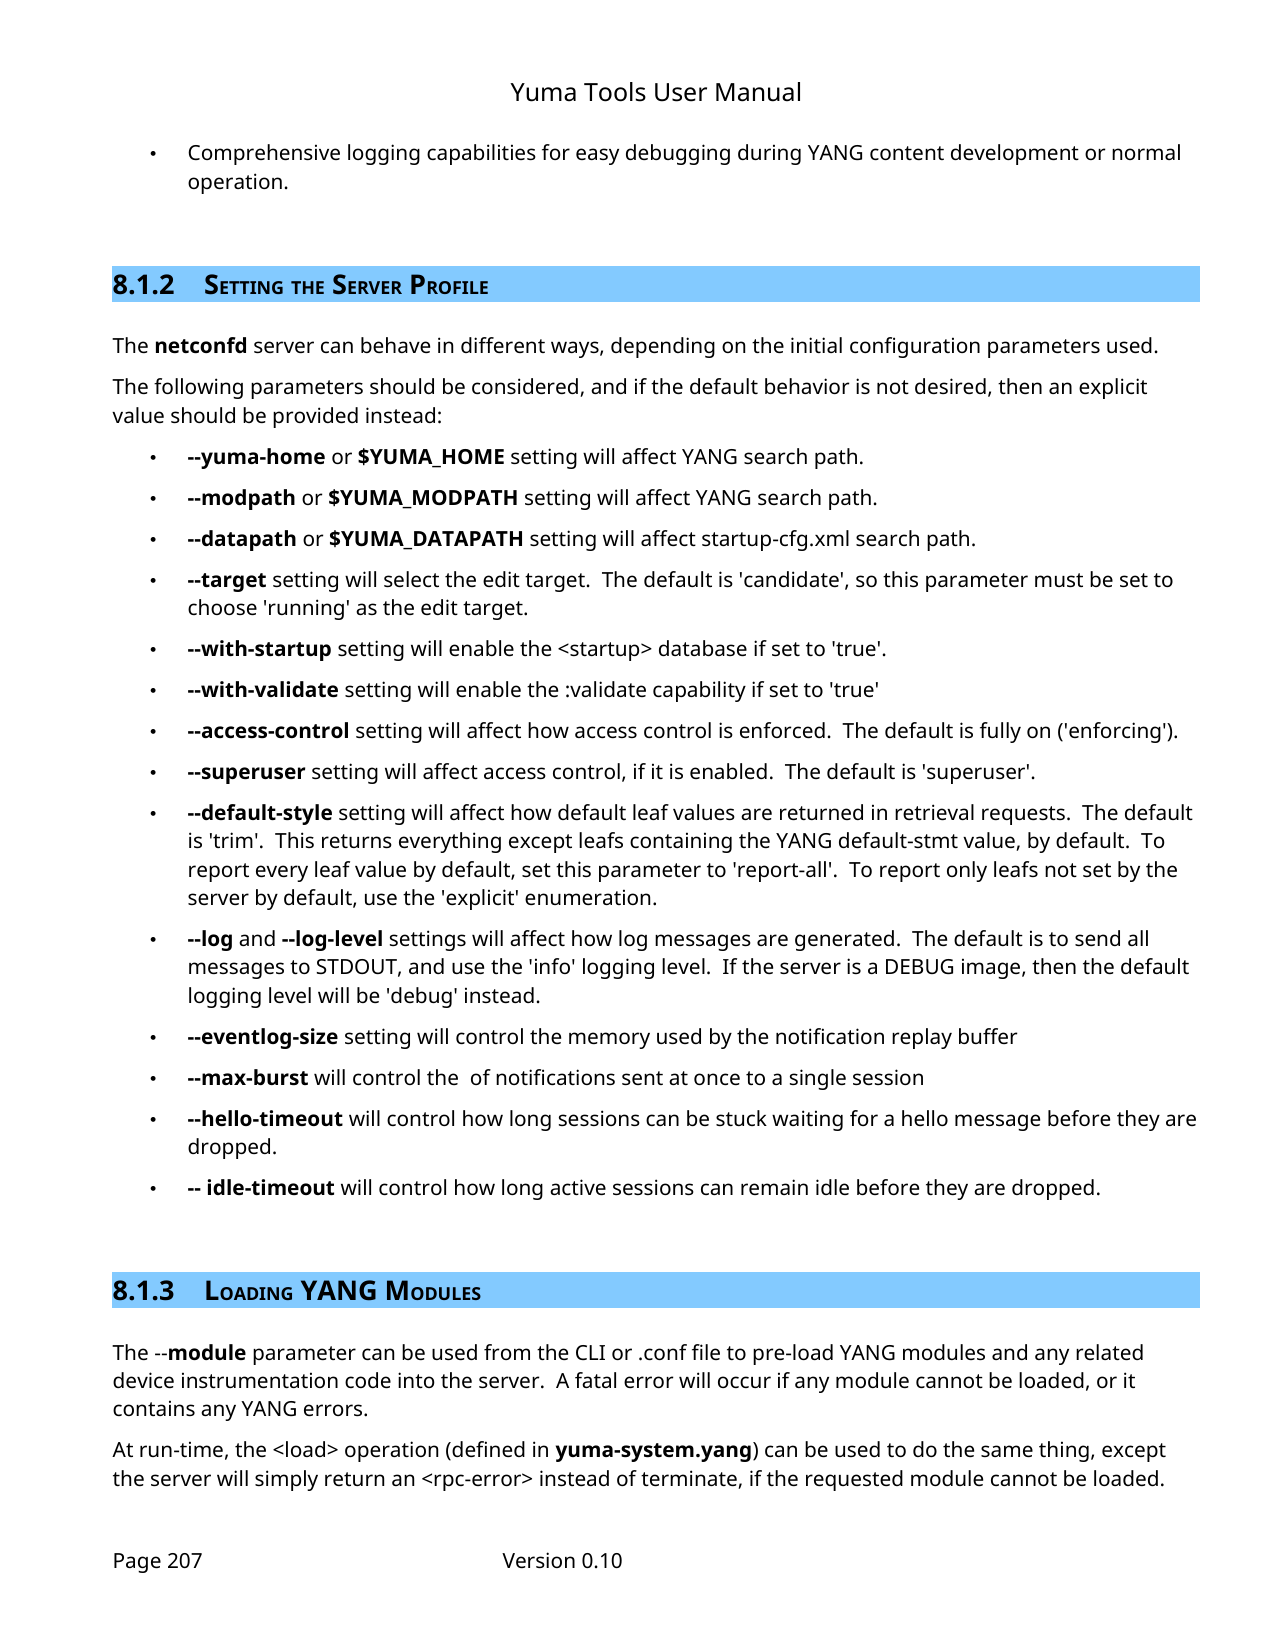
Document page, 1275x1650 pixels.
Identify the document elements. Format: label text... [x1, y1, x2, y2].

list --eventlog-size setting will control the memory used by the notification replay buffer [150, 1022, 1200, 1050]
subtitle Loading YANG Modules [112, 1272, 1200, 1308]
list --hello-timeout will control how long sessions can be stuck waiting for a hello message before they are dropped. [150, 1104, 1200, 1161]
list --with-startup setting will enable the <startup> database if set to 'true'. [150, 634, 1200, 662]
list --target setting will select the edit target. The default is 'candidate', so this parameter must be set to choose 'running' as the edit target. [150, 565, 1200, 622]
list --with-validate setting will enable the :validate capability if set to 'true' [150, 675, 1200, 703]
list --max-burst will control the of notifications sent at once to a single session [150, 1063, 1200, 1091]
text The netconfd server can behave in different ways, depending on the initial configuration parameters used. [112, 332, 1200, 360]
subtitle Setting the Server Profile [112, 266, 1200, 302]
list --default-style setting will affect how default leaf values are returned in retrieval requests. The default is 'trim'. This returns everything except leafs containing the YANG default-stmt value, by default. To report every leaf value by default, set this parameter to 'report-all'. To report only leafs not set by the server by default, use the 'explicit' enumeration. [150, 798, 1200, 912]
list --modpath or $YUMA_MODPATH setting will affect YANG search path. [150, 483, 1200, 511]
text The --module parameter can be used from the CLI or .conf file to pre-load YANG modules and any related device instrumentation code into the server. A fatal error will occur if any module cannot be loaded, or it contains any YANG errors. [112, 1338, 1200, 1423]
text The following parameters should be considered, and if the default behavior is not desired, then an explicit value should be provided instead: [112, 372, 1200, 429]
list --access-control setting will affect how access control is enforced. The default is fully on ('enforcing'). [150, 716, 1200, 744]
text At run-time, the <load> operation (defined in yuma-system.yang) can be used to do the same thing, except the server will simply return an <rpc-error> instead of terminate, if the requested module cannot be loaded. [112, 1436, 1200, 1492]
list --yuma-home or $YUMA_HOME setting will affect YANG search path. [150, 442, 1200, 470]
list --datapath or $YUMA_DATAPATH setting will affect startup-cfg.xml search path. [150, 524, 1200, 552]
list --superuser setting will affect access control, if it is enabled. The default is 'superuser'. [150, 757, 1200, 785]
list --log and --log-level settings will affect how log messages are generated. The default is to send all messages to STDOUT, and use the 'info' logging level. If the server is a DEBUG image, then the default logging level will be 'debug' instead. [150, 924, 1200, 1009]
list Comprehensive logging capabilities for easy debugging during YANG content development or normal operation. [150, 138, 1200, 195]
list -- idle-timeout will control how long active sessions can remain idle before they are dropped. [150, 1173, 1200, 1202]
